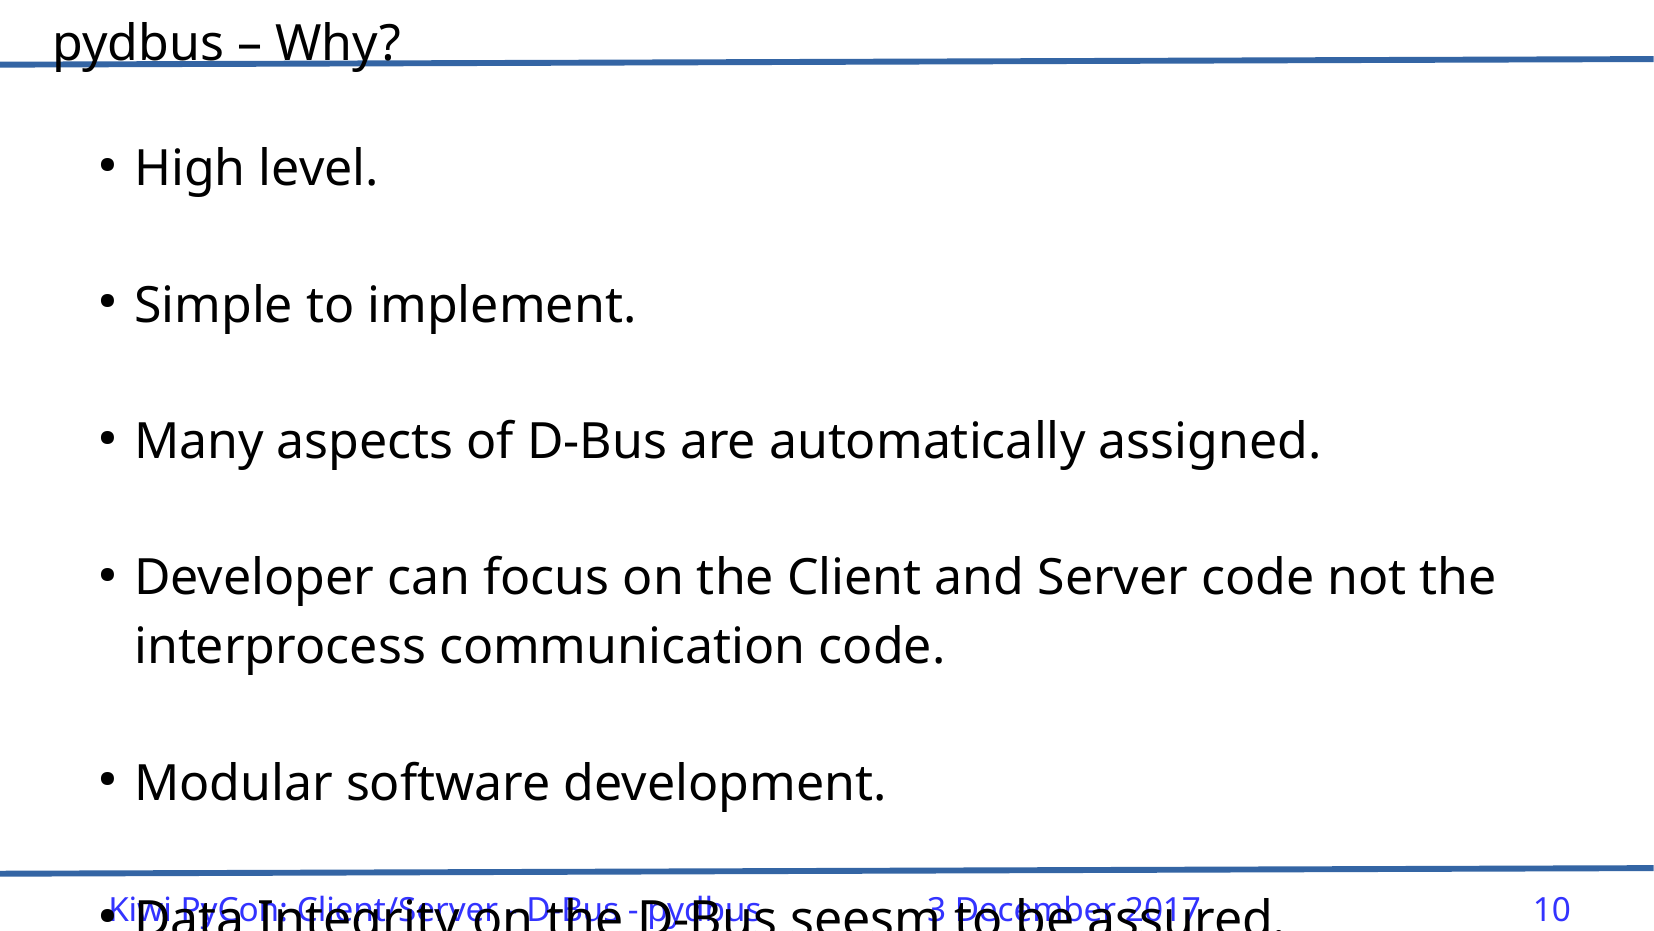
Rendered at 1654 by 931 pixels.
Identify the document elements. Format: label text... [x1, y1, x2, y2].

text_box High level. Simple to implement. Many aspects of D-Bus are automatically assigned. Developer can focus on the Client and Server code not the interprocess communication code. Modular software development. Data Integrity on the D-Bus seesm to be assured. [84, 124, 1586, 740]
text_box pydbus – Why? [37, 0, 1540, 76]
